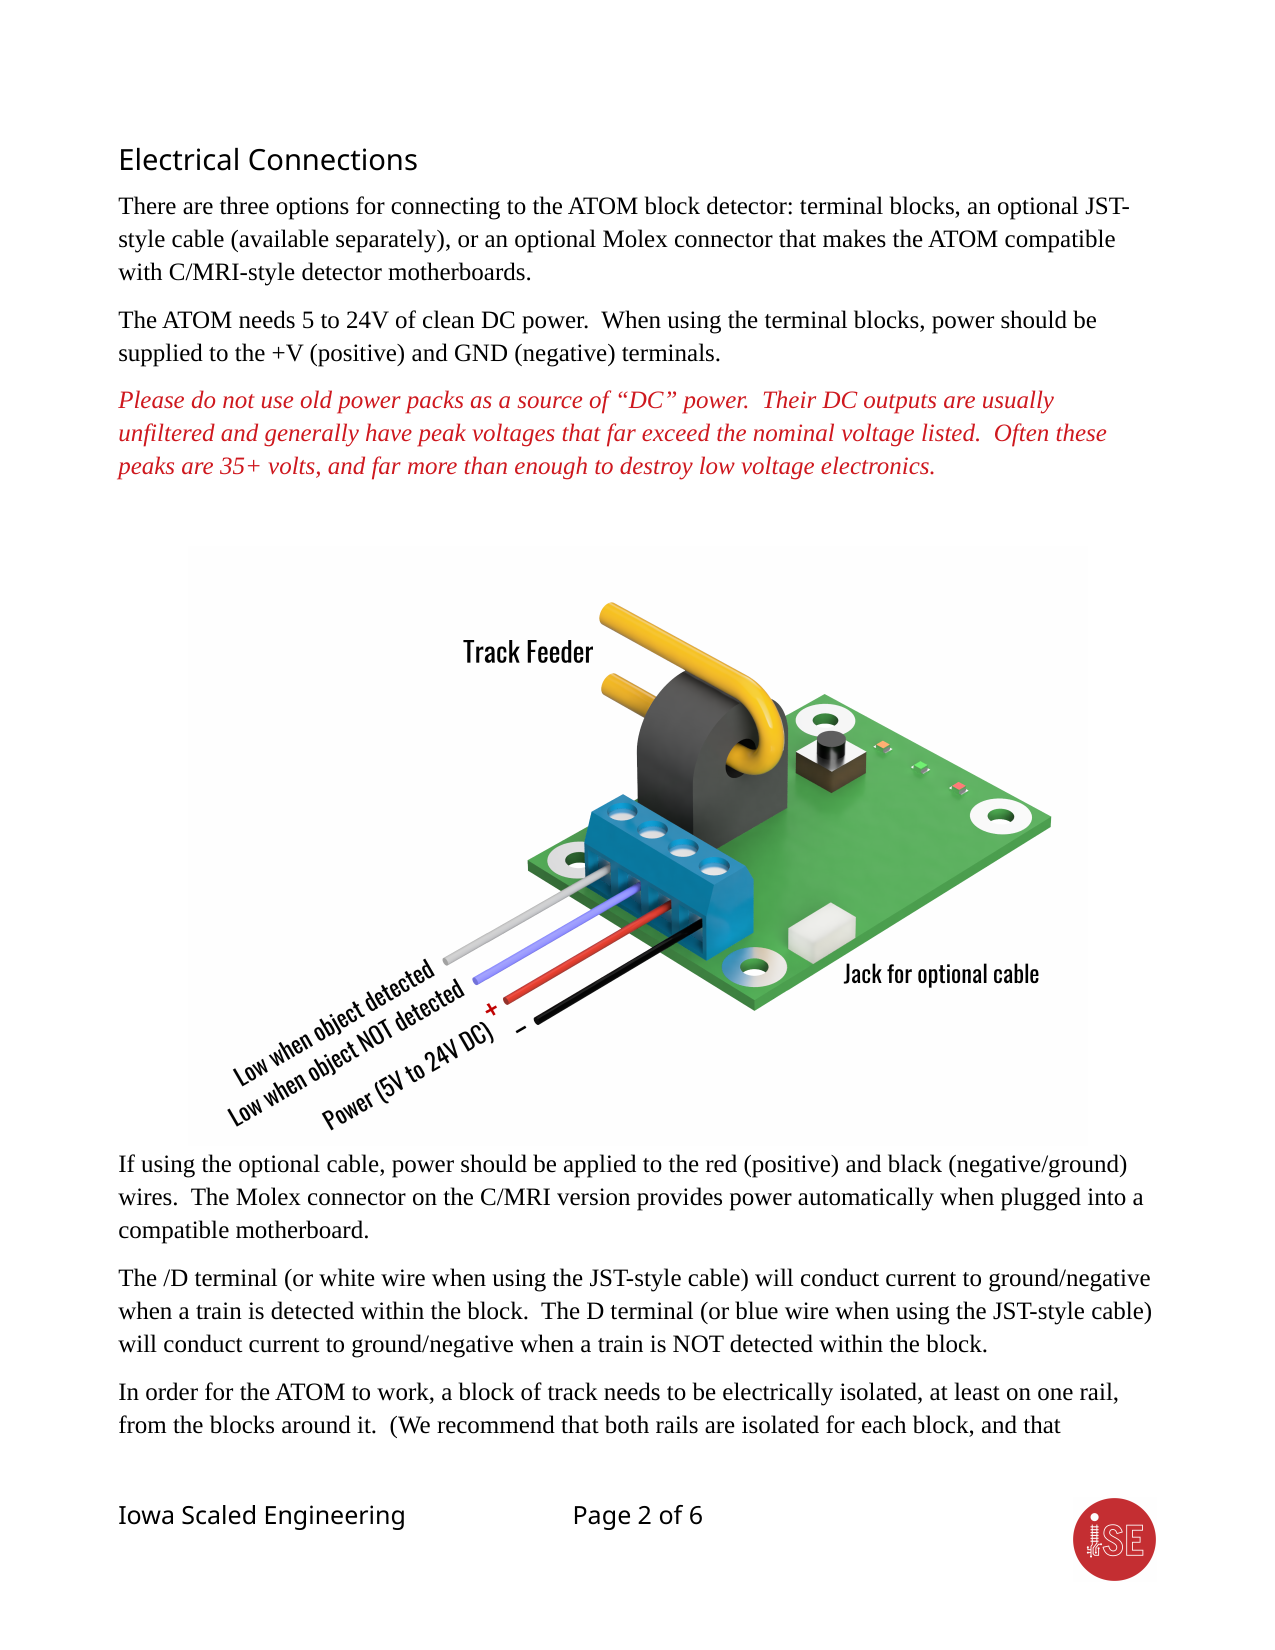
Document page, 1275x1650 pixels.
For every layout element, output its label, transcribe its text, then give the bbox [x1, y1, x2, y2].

text The /D terminal (or white wire when using the JST-style cable) will conduct current to ground/negative when a train is detected within the block. The D terminal (or blue wire when using the JST-style cable) will conduct current to ground/negative when a train is NOT detected within the block. [118, 1263, 1157, 1358]
text In order for the ATOM to work, a block of track needs to be electrically isolated, at least on one rail, from the blocks around it. (We recommend that both rails are isolated for each block, and that [118, 1377, 1157, 1438]
text If using the optional cable, power should be applied to the red (positive) and black (negative/ground) wires. The Molex connector on the C/MRI version provides power automatically when plugged into a compatible motherboard. [118, 1146, 1157, 1244]
picture [187, 546, 1088, 1146]
text Please do not use old power packs as a source of “DC” power. Their DC outputs are usually unfiltered and generally have peak voltages that far exceed the nominal voltage listed. Often these peaks are 35+ volts, and far more than enough to destroy low voltage electronics. [118, 385, 1157, 480]
text There are three options for connecting to the ATOM block detector: terminal blocks, an optional JST-style cable (available separately), or an optional Molex connector that makes the ATOM compatible with C/MRI-style detector motherboards. [118, 191, 1157, 286]
subtitle Electrical Connections [118, 139, 1157, 179]
text The ATOM needs 5 to 24V of clean DC power. When using the terminal blocks, power should be supplied to the +V (positive) and GND (negative) terminals. [118, 305, 1157, 367]
picture [1072, 1497, 1157, 1582]
